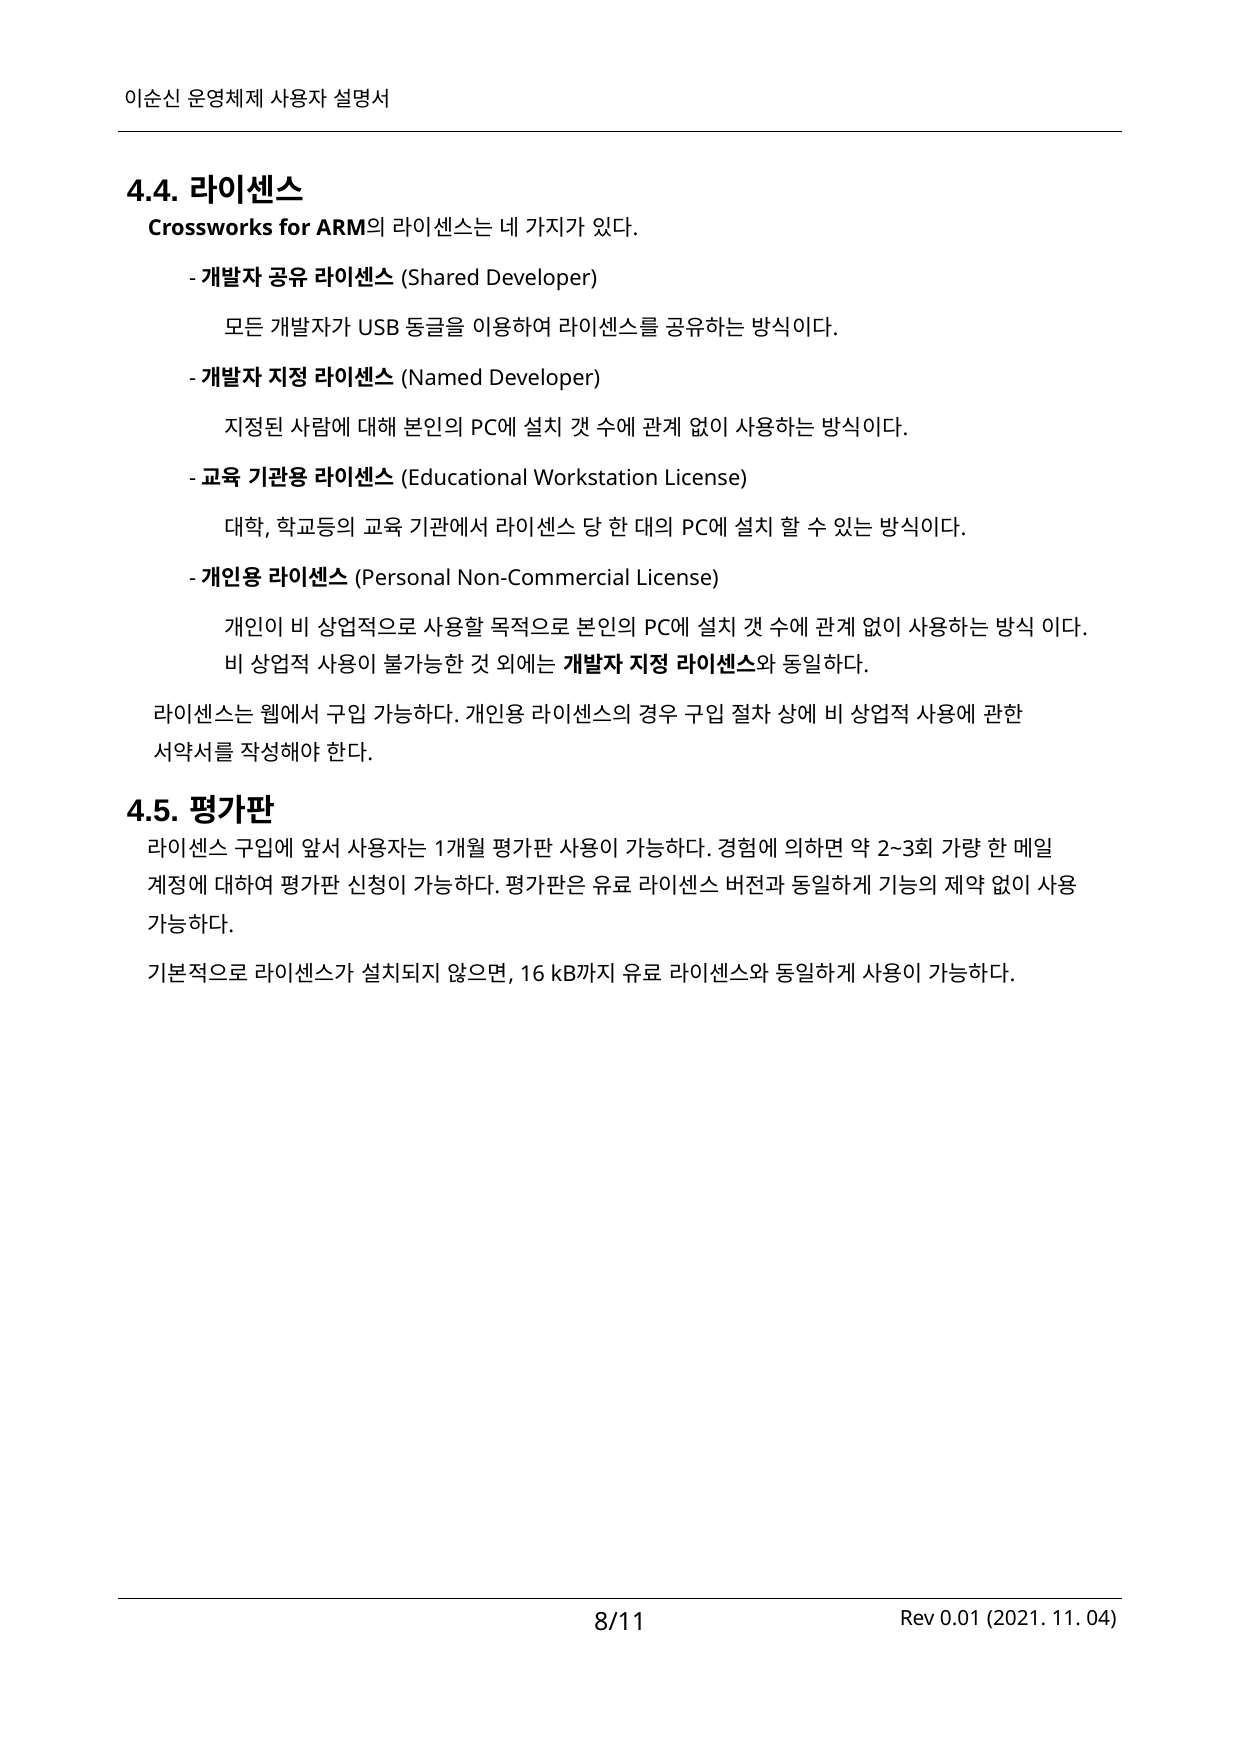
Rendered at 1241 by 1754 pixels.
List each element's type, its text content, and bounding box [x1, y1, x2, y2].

subtitle 평가판 [118, 785, 1122, 831]
text 지정된 사람에 대해 본인의 PC에 설치 갯 수에 관계 없이 사용하는 방식이다. [224, 410, 1093, 442]
text 라이센스 구입에 앞서 사용자는 1개월 평가판 사용이 가능하다. 경험에 의하면 약 2~3회 가량 한 메일 계정에 대하여 평가판 신청이 가능하다. 평가판은 유료 라이센스 버전과 동일하게 기능의 제약 없이 사용 가능하다. [148, 831, 1093, 938]
text 대학, 학교등의 교육 기관에서 라이센스 당 한 대의 PC에 설치 할 수 있는 방식이다. [224, 510, 1093, 541]
text 모든 개발자가 USB 동글을 이용하여 라이센스를 공유하는 방식이다. [224, 310, 1093, 342]
subtitle 라이센스 [118, 165, 1122, 210]
text - 교육 기관용 라이센스 (Educational Workstation License) [189, 460, 1093, 492]
text - 개인용 라이센스 (Personal Non-Commercial License) [189, 559, 1093, 591]
text 기본적으로 라이센스가 설치되지 않으면, 16 kB까지 유료 라이센스와 동일하게 사용이 가능하다. [148, 956, 1093, 988]
text - 개발자 공유 라이센스 (Shared Developer) [189, 260, 1093, 292]
text 개인이 비 상업적으로 사용할 목적으로 본인의 PC에 설치 갯 수에 관계 없이 사용하는 방식 이다. 비 상업적 사용이 불가능한 것 외에는 개발자 지정 라이센스와 동일하다. [224, 609, 1093, 679]
text Crossworks for ARM의 라이센스는 네 가지가 있다. [148, 210, 1093, 242]
text - 개발자 지정 라이센스 (Named Developer) [189, 360, 1093, 392]
text 라이센스는 웹에서 구입 가능하다. 개인용 라이센스의 경우 구입 절차 상에 비 상업적 사용에 관한 서약서를 작성해야 한다. [153, 697, 1093, 767]
